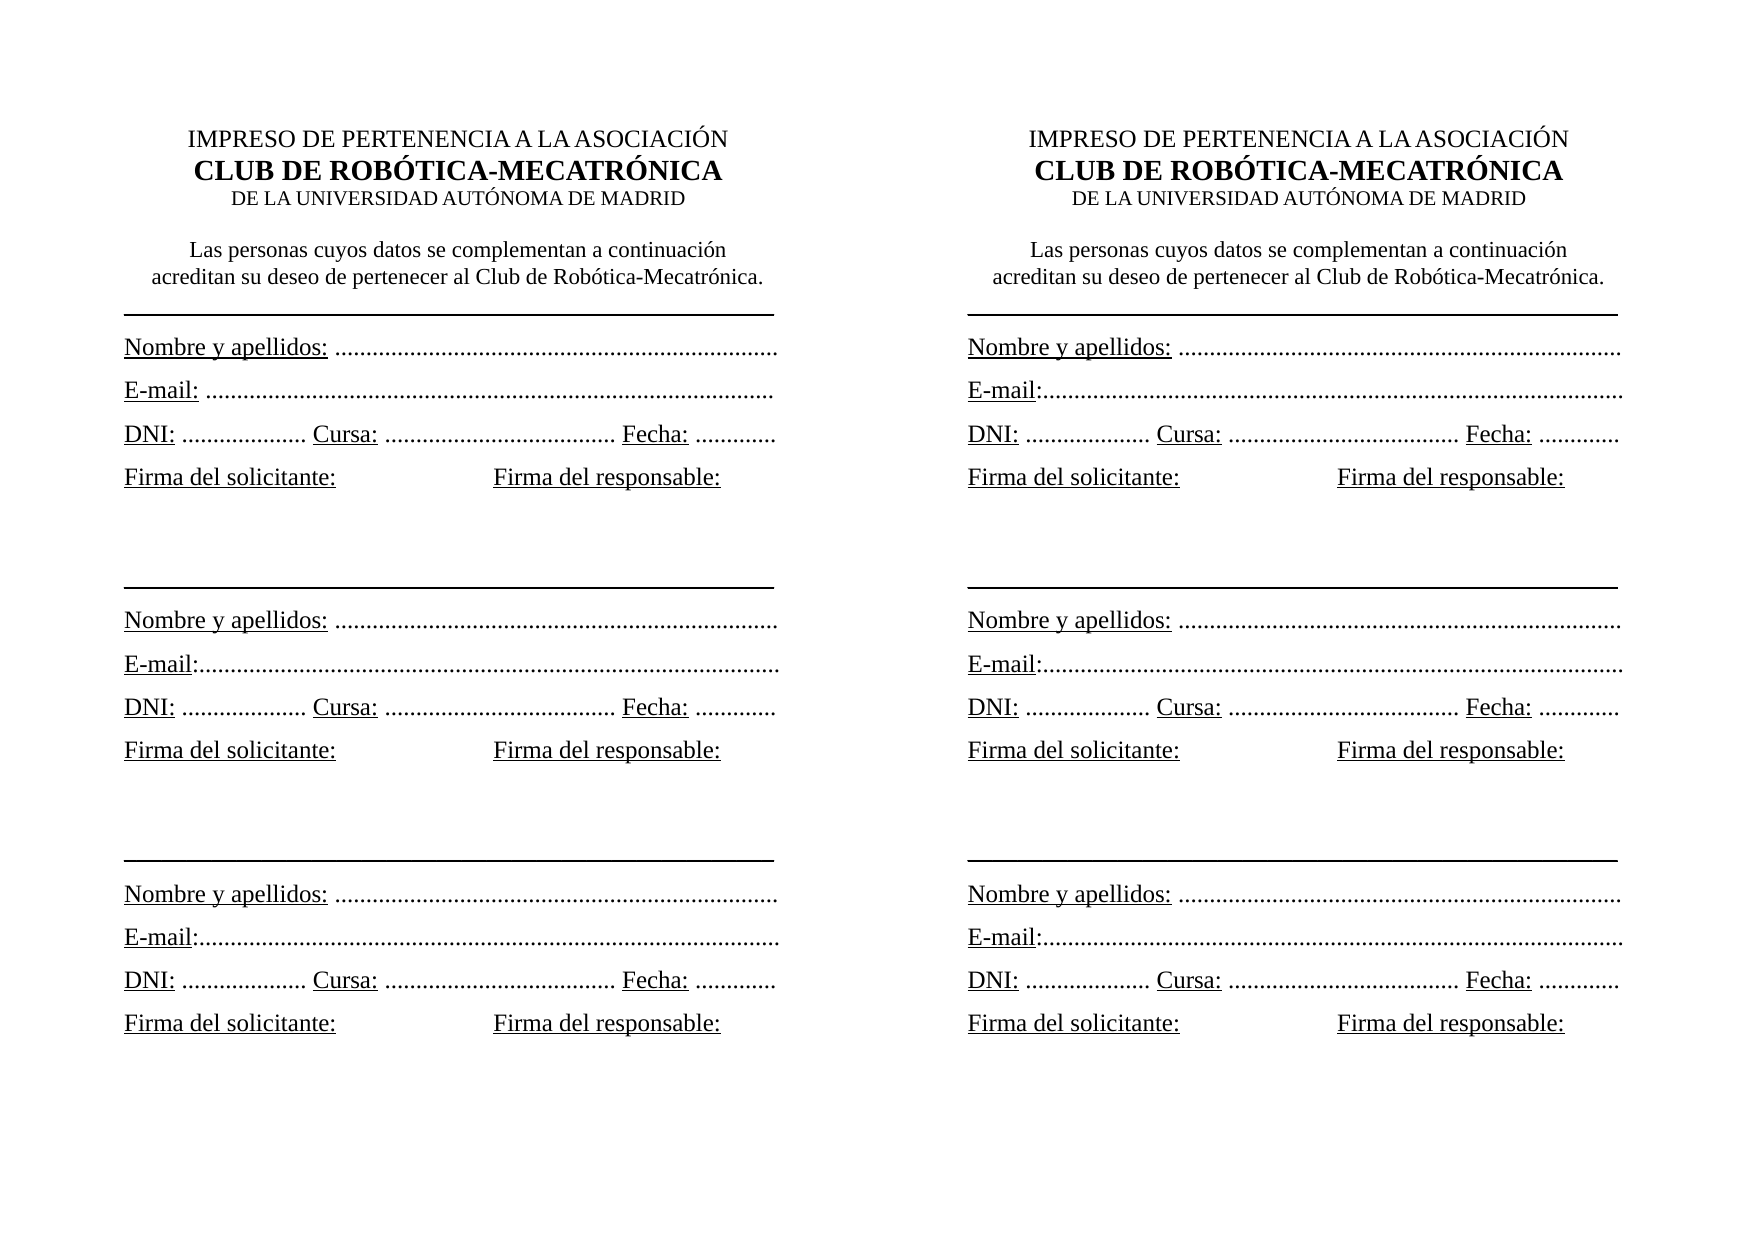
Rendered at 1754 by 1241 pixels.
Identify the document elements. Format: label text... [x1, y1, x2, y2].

table_header [798, 118, 962, 1042]
table_header IMPRESO DE PERTENENCIA A LA ASOCIACIÓN CLUB DE ROBÓTICA-MECATRÓNICA DE LA UNIVERSIDAD AUTÓNOMA DE MADRID Las personas cuyos datos se complementan a continuación acreditan su deseo de pertenecer al Club de Robótica-Mecatrónica. ____________________________________________________ Nombre y apellidos: ....................................................................... E-mail:............................................................................................. DNI: .................... Cursa: ..................................... Fecha: ............. Firma del solicitante: Firma del responsable: ____________________________________________________ Nombre y apellidos: ....................................................................... E-mail:............................................................................................. DNI: .................... Cursa: ..................................... Fecha: ............. Firma del solicitante: Firma del responsable: ____________________________________________________ Nombre y apellidos: ....................................................................... E-mail:............................................................................................. DNI: .................... Cursa: ..................................... Fecha: ............. Firma del solicitante: Firma del responsable: [962, 118, 1636, 1042]
table_header IMPRESO DE PERTENENCIA A LA ASOCIACIÓN CLUB DE ROBÓTICA-MECATRÓNICA DE LA UNIVERSIDAD AUTÓNOMA DE MADRID Las personas cuyos datos se complementan a continuación acreditan su deseo de pertenecer al Club de Robótica-Mecatrónica. ____________________________________________________ Nombre y apellidos: ....................................................................... E-mail: ........................................................................................... DNI: .................... Cursa: ..................................... Fecha: ............. Firma del solicitante: Firma del responsable: ____________________________________________________ Nombre y apellidos: ....................................................................... E-mail:............................................................................................. DNI: .................... Cursa: ..................................... Fecha: ............. Firma del solicitante: Firma del responsable: ____________________________________________________ Nombre y apellidos: ....................................................................... E-mail:............................................................................................. DNI: .................... Cursa: ..................................... Fecha: ............. Firma del solicitante: Firma del responsable: [118, 118, 798, 1042]
